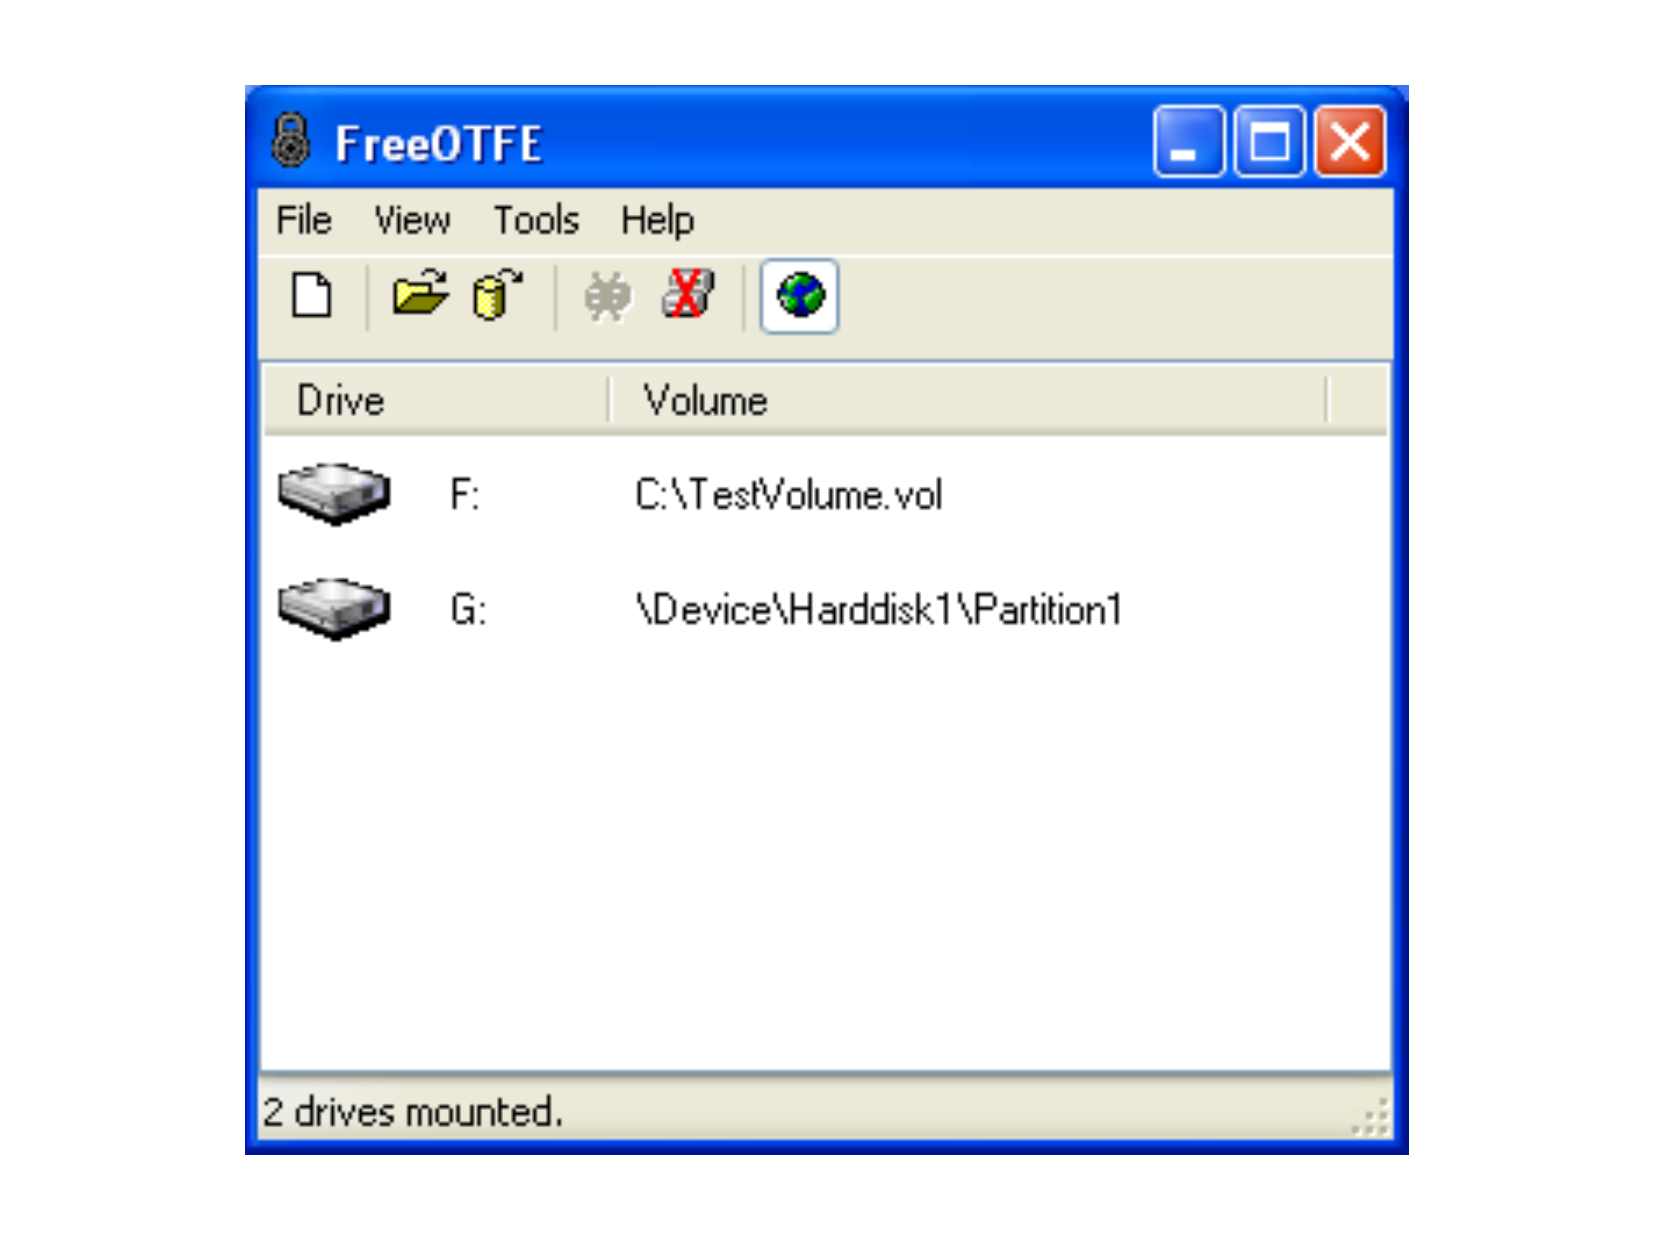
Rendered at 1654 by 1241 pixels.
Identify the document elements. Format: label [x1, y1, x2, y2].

picture [245, 85, 1409, 1155]
